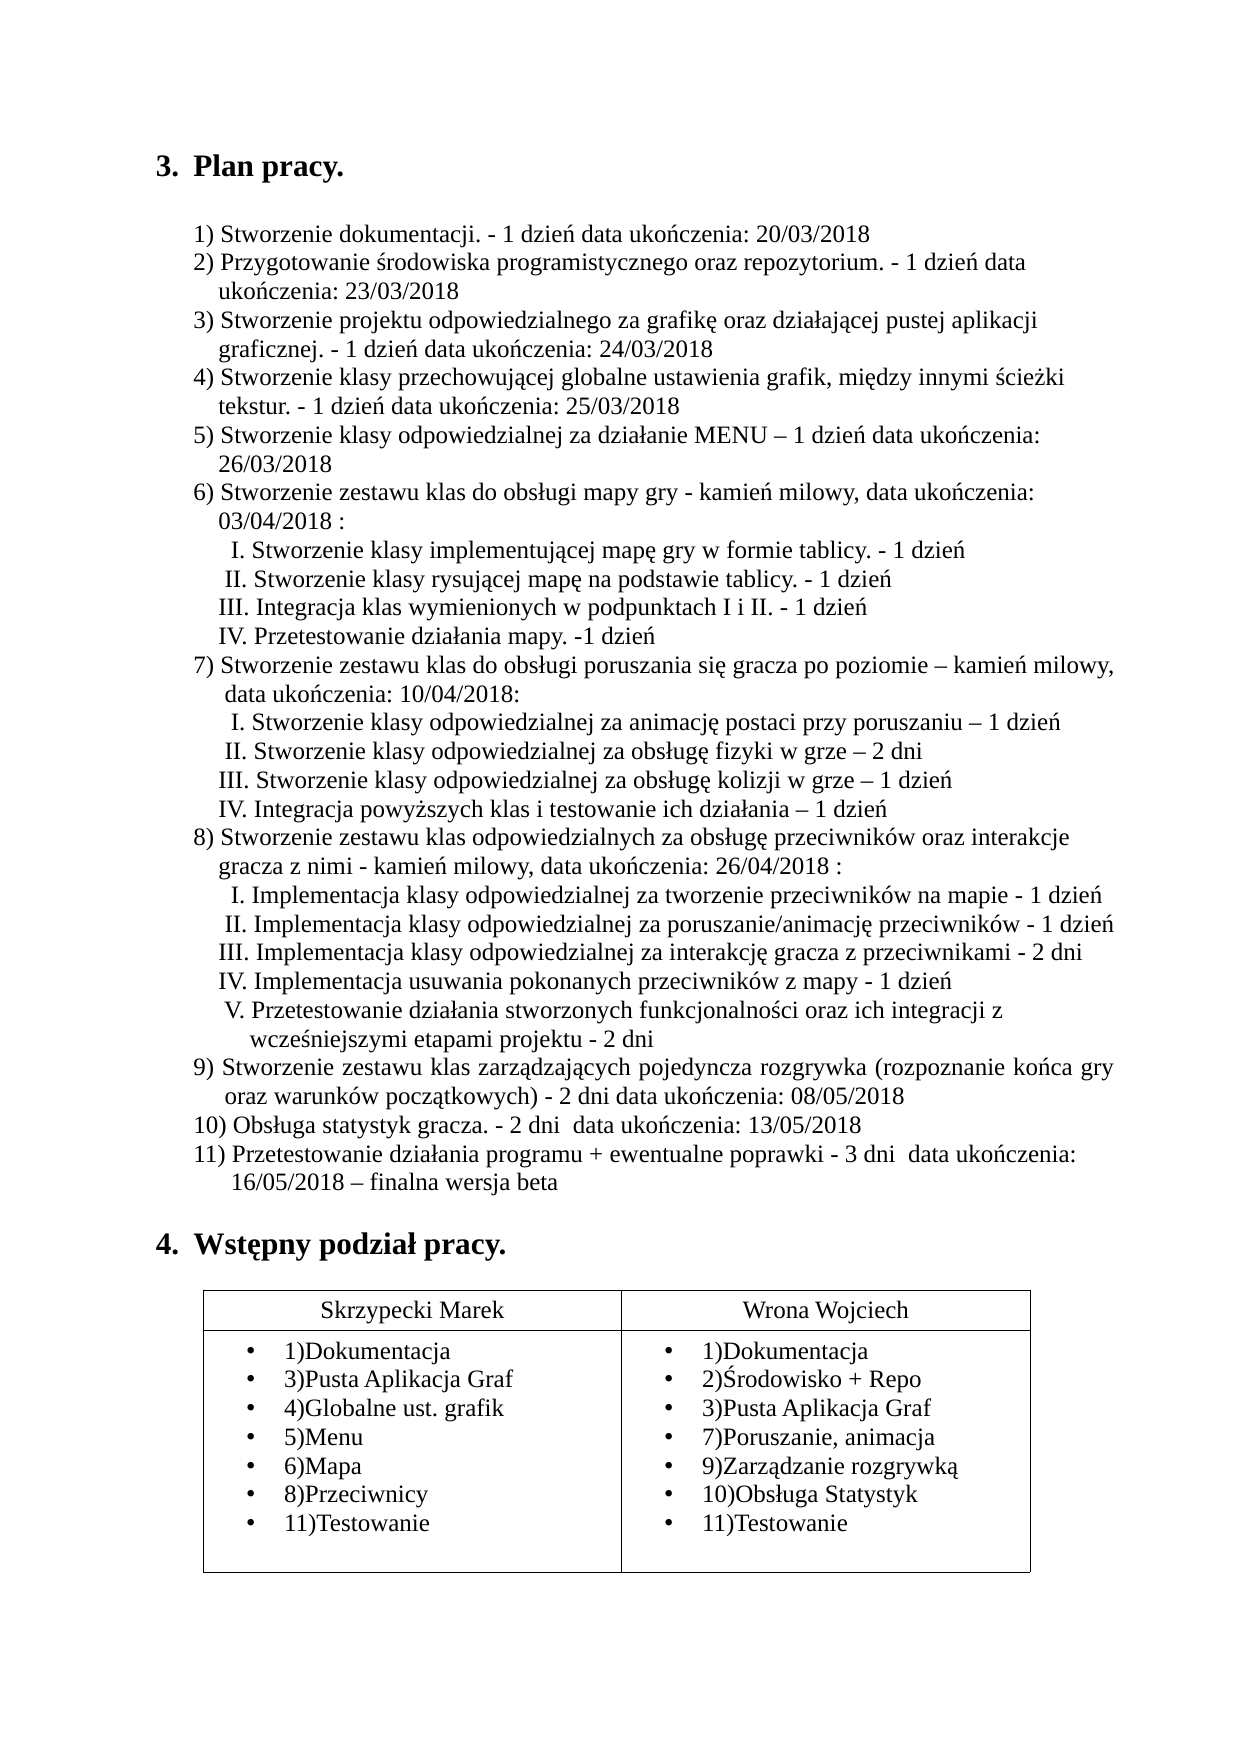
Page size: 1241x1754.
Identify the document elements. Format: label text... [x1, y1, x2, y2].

text 1) Stworzenie dokumentacji. - 1 dzień data ukończenia: 20/03/2018 [118, 219, 1122, 247]
text II. Implementacja klasy odpowiedzialnej za poruszanie/animację przeciwników - 1 dzień [118, 909, 1122, 937]
text 8) Stworzenie zestawu klas odpowiedzialnych za obsługę przeciwników oraz interakcje gracza z nimi - kamień milowy, data ukończenia: 26/04/2018 : [118, 822, 1122, 880]
text IV. Integracja powyższych klas i testowanie ich działania – 1 dzień [118, 794, 1122, 822]
list Plan pracy. [156, 147, 1122, 183]
text I. Implementacja klasy odpowiedzialnej za tworzenie przeciwników na mapie - 1 dzień [118, 880, 1122, 909]
text III. Implementacja klasy odpowiedzialnej za interakcję gracza z przeciwnikami - 2 dni [118, 937, 1122, 966]
text 11) Przetestowanie działania programu + ewentualne poprawki - 3 dni data ukończenia: 16/05/2018 – finalna wersja beta [118, 1139, 1122, 1196]
table_header Skrzypecki Marek [204, 1291, 621, 1330]
text III. Stworzenie klasy odpowiedzialnej za obsługę kolizji w grze – 1 dzień [118, 765, 1122, 794]
text 6) Stworzenie zestawu klas do obsługi mapy gry - kamień milowy, data ukończenia: 03/04/2018 : [118, 477, 1122, 535]
table_cell 1)Dokumentacja 2)Środowisko + Repo 3)Pusta Aplikacja Graf 7)Poruszanie, animacja 9)Zarządzanie rozgrywką 10)Obsługa Statystyk 11)Testowanie [622, 1331, 1030, 1572]
text 3) Stworzenie projektu odpowiedzialnego za grafikę oraz działającej pustej aplikacji graficznej. - 1 dzień data ukończenia: 24/03/2018 [118, 305, 1122, 362]
list Wstępny podział pracy. [156, 1225, 1122, 1261]
text IV. Implementacja usuwania pokonanych przeciwników z mapy - 1 dzień [118, 966, 1122, 995]
text 9) Stworzenie zestawu klas zarządzających pojedyncza rozgrywka (rozpoznanie końca gry oraz warunków początkowych) - 2 dni data ukończenia: 08/05/2018 [118, 1052, 1122, 1110]
text 10) Obsługa statystyk gracza. - 2 dni data ukończenia: 13/05/2018 [118, 1110, 1122, 1139]
text V. Przetestowanie działania stworzonych funkcjonalności oraz ich integracji z wcześniejszymi etapami projektu - 2 dni [118, 995, 1122, 1052]
text 26/03/2018 [118, 449, 1122, 477]
text I. Stworzenie klasy implementującej mapę gry w formie tablicy. - 1 dzień II. Stworzenie klasy rysującej mapę na podstawie tablicy. - 1 dzień [118, 535, 1122, 592]
text 2) Przygotowanie środowiska programistycznego oraz repozytorium. - 1 dzień data ukończenia: 23/03/2018 [118, 247, 1122, 305]
text 7) Stworzenie zestawu klas do obsługi poruszania się gracza po poziomie – kamień milowy, data ukończenia: 10/04/2018: [118, 650, 1122, 707]
text IV. Przetestowanie działania mapy. -1 dzień [118, 621, 1122, 650]
text III. Integracja klas wymienionych w podpunktach I i II. - 1 dzień [118, 592, 1122, 621]
table_cell 1)Dokumentacja 3)Pusta Aplikacja Graf 4)Globalne ust. grafik 5)Menu 6)Mapa 8)Przeciwnicy 11)Testowanie [204, 1331, 621, 1572]
text II. Stworzenie klasy odpowiedzialnej za obsługę fizyki w grze – 2 dni [118, 736, 1122, 765]
text 5) Stworzenie klasy odpowiedzialnej za działanie MENU – 1 dzień data ukończenia: [118, 420, 1122, 449]
text 4) Stworzenie klasy przechowującej globalne ustawienia grafik, między innymi ścieżki tekstur. - 1 dzień data ukończenia: 25/03/2018 [118, 362, 1122, 420]
table_header Wrona Wojciech [622, 1291, 1030, 1330]
text I. Stworzenie klasy odpowiedzialnej za animację postaci przy poruszaniu – 1 dzień [118, 707, 1122, 736]
